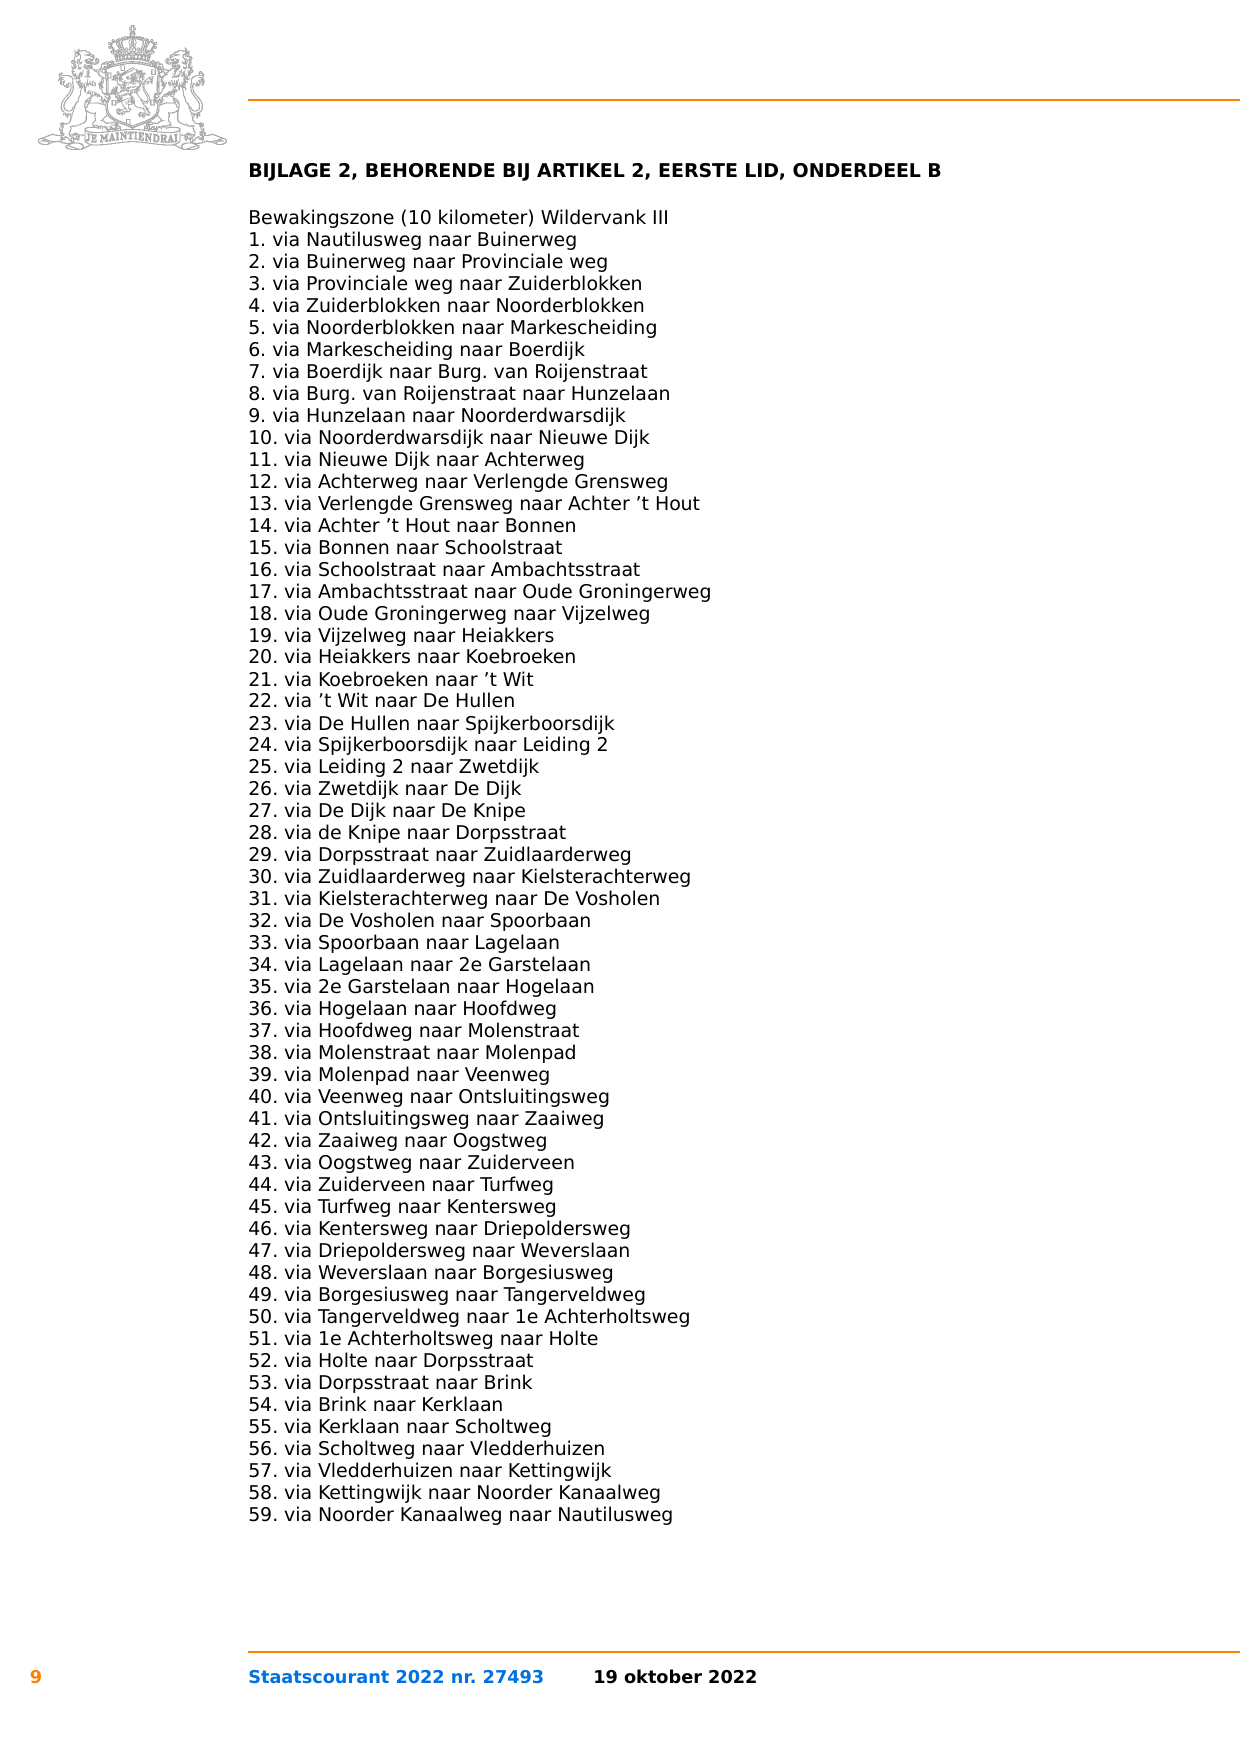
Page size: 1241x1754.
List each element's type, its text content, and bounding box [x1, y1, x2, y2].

text 40. via Veenweg naar Ontsluitingsweg [248, 1086, 1163, 1108]
text 22. via ’t Wit naar De Hullen [248, 690, 1163, 712]
text 3. via Provinciale weg naar Zuiderblokken [248, 273, 1163, 295]
text 46. via Kentersweg naar Driepoldersweg [248, 1218, 1163, 1240]
text 12. via Achterweg naar Verlengde Grensweg [248, 471, 1163, 493]
text 41. via Ontsluitingsweg naar Zaaiweg [248, 1108, 1163, 1130]
text 34. via Lagelaan naar 2e Garstelaan [248, 954, 1163, 976]
text 14. via Achter ’t Hout naar Bonnen [248, 514, 1163, 537]
text 59. via Noorder Kanaalweg naar Nautilusweg [248, 1504, 1163, 1526]
picture [38, 25, 227, 150]
text 49. via Borgesiusweg naar Tangerveldweg [248, 1284, 1163, 1306]
text 47. via Driepoldersweg naar Weverslaan [248, 1240, 1163, 1262]
text 38. via Molenstraat naar Molenpad [248, 1042, 1163, 1064]
text 39. via Molenpad naar Veenweg [248, 1064, 1163, 1086]
text 6. via Markescheiding naar Boerdijk [248, 339, 1163, 361]
text Bewakingszone (10 kilometer) Wildervank III [248, 207, 1163, 229]
text 19. via Vijzelweg naar Heiakkers [248, 624, 1163, 646]
text 43. via Oogstweg naar Zuiderveen [248, 1152, 1163, 1174]
text 11. via Nieuwe Dijk naar Achterweg [248, 449, 1163, 471]
text 51. via 1e Achterholtsweg naar Holte [248, 1328, 1163, 1350]
text 36. via Hogelaan naar Hoofdweg [248, 998, 1163, 1020]
text 31. via Kielsterachterweg naar De Vosholen [248, 888, 1163, 910]
text 35. via 2e Garstelaan naar Hogelaan [248, 976, 1163, 998]
text 55. via Kerklaan naar Scholtweg [248, 1416, 1163, 1438]
text 52. via Holte naar Dorpsstraat [248, 1350, 1163, 1372]
text 37. via Hoofdweg naar Molenstraat [248, 1020, 1163, 1042]
text 17. via Ambachtsstraat naar Oude Groningerweg [248, 581, 1163, 602]
text 20. via Heiakkers naar Koebroeken [248, 646, 1163, 668]
text 2. via Buinerweg naar Provinciale weg [248, 251, 1163, 273]
text 25. via Leiding 2 naar Zwetdijk [248, 756, 1163, 778]
text 42. via Zaaiweg naar Oogstweg [248, 1130, 1163, 1152]
text 18. via Oude Groningerweg naar Vijzelweg [248, 602, 1163, 624]
text 48. via Weverslaan naar Borgesiusweg [248, 1262, 1163, 1284]
text 33. via Spoorbaan naar Lagelaan [248, 932, 1163, 954]
text 9. via Hunzelaan naar Noorderdwarsdijk [248, 405, 1163, 427]
text 15. via Bonnen naar Schoolstraat [248, 537, 1163, 558]
text 8. via Burg. van Roijenstraat naar Hunzelaan [248, 383, 1163, 405]
text 21. via Koebroeken naar ’t Wit [248, 668, 1163, 690]
text 50. via Tangerveldweg naar 1e Achterholtsweg [248, 1306, 1163, 1328]
text 44. via Zuiderveen naar Turfweg [248, 1174, 1163, 1196]
text 7. via Boerdijk naar Burg. van Roijenstraat [248, 361, 1163, 383]
text 24. via Spijkerboorsdijk naar Leiding 2 [248, 734, 1163, 756]
text 5. via Noorderblokken naar Markescheiding [248, 317, 1163, 339]
subtitle BIJLAGE 2, BEHORENDE BIJ ARTIKEL 2, EERSTE LID, ONDERDEEL B [248, 160, 1163, 182]
text 13. via Verlengde Grensweg naar Achter ’t Hout [248, 493, 1163, 514]
text 30. via Zuidlaarderweg naar Kielsterachterweg [248, 866, 1163, 888]
text 54. via Brink naar Kerklaan [248, 1394, 1163, 1416]
text 4. via Zuiderblokken naar Noorderblokken [248, 295, 1163, 317]
text 23. via De Hullen naar Spijkerboorsdijk [248, 712, 1163, 734]
text 56. via Scholtweg naar Vledderhuizen [248, 1438, 1163, 1460]
text 58. via Kettingwijk naar Noorder Kanaalweg [248, 1482, 1163, 1504]
text 1. via Nautilusweg naar Buinerweg [248, 229, 1163, 251]
text 26. via Zwetdijk naar De Dijk [248, 778, 1163, 800]
text 28. via de Knipe naar Dorpsstraat [248, 822, 1163, 844]
text 29. via Dorpsstraat naar Zuidlaarderweg [248, 844, 1163, 866]
text 32. via De Vosholen naar Spoorbaan [248, 910, 1163, 932]
text 57. via Vledderhuizen naar Kettingwijk [248, 1460, 1163, 1482]
text 53. via Dorpsstraat naar Brink [248, 1372, 1163, 1394]
text 10. via Noorderdwarsdijk naar Nieuwe Dijk [248, 427, 1163, 449]
text 45. via Turfweg naar Kentersweg [248, 1196, 1163, 1218]
text 27. via De Dijk naar De Knipe [248, 800, 1163, 822]
text 16. via Schoolstraat naar Ambachtsstraat [248, 558, 1163, 581]
